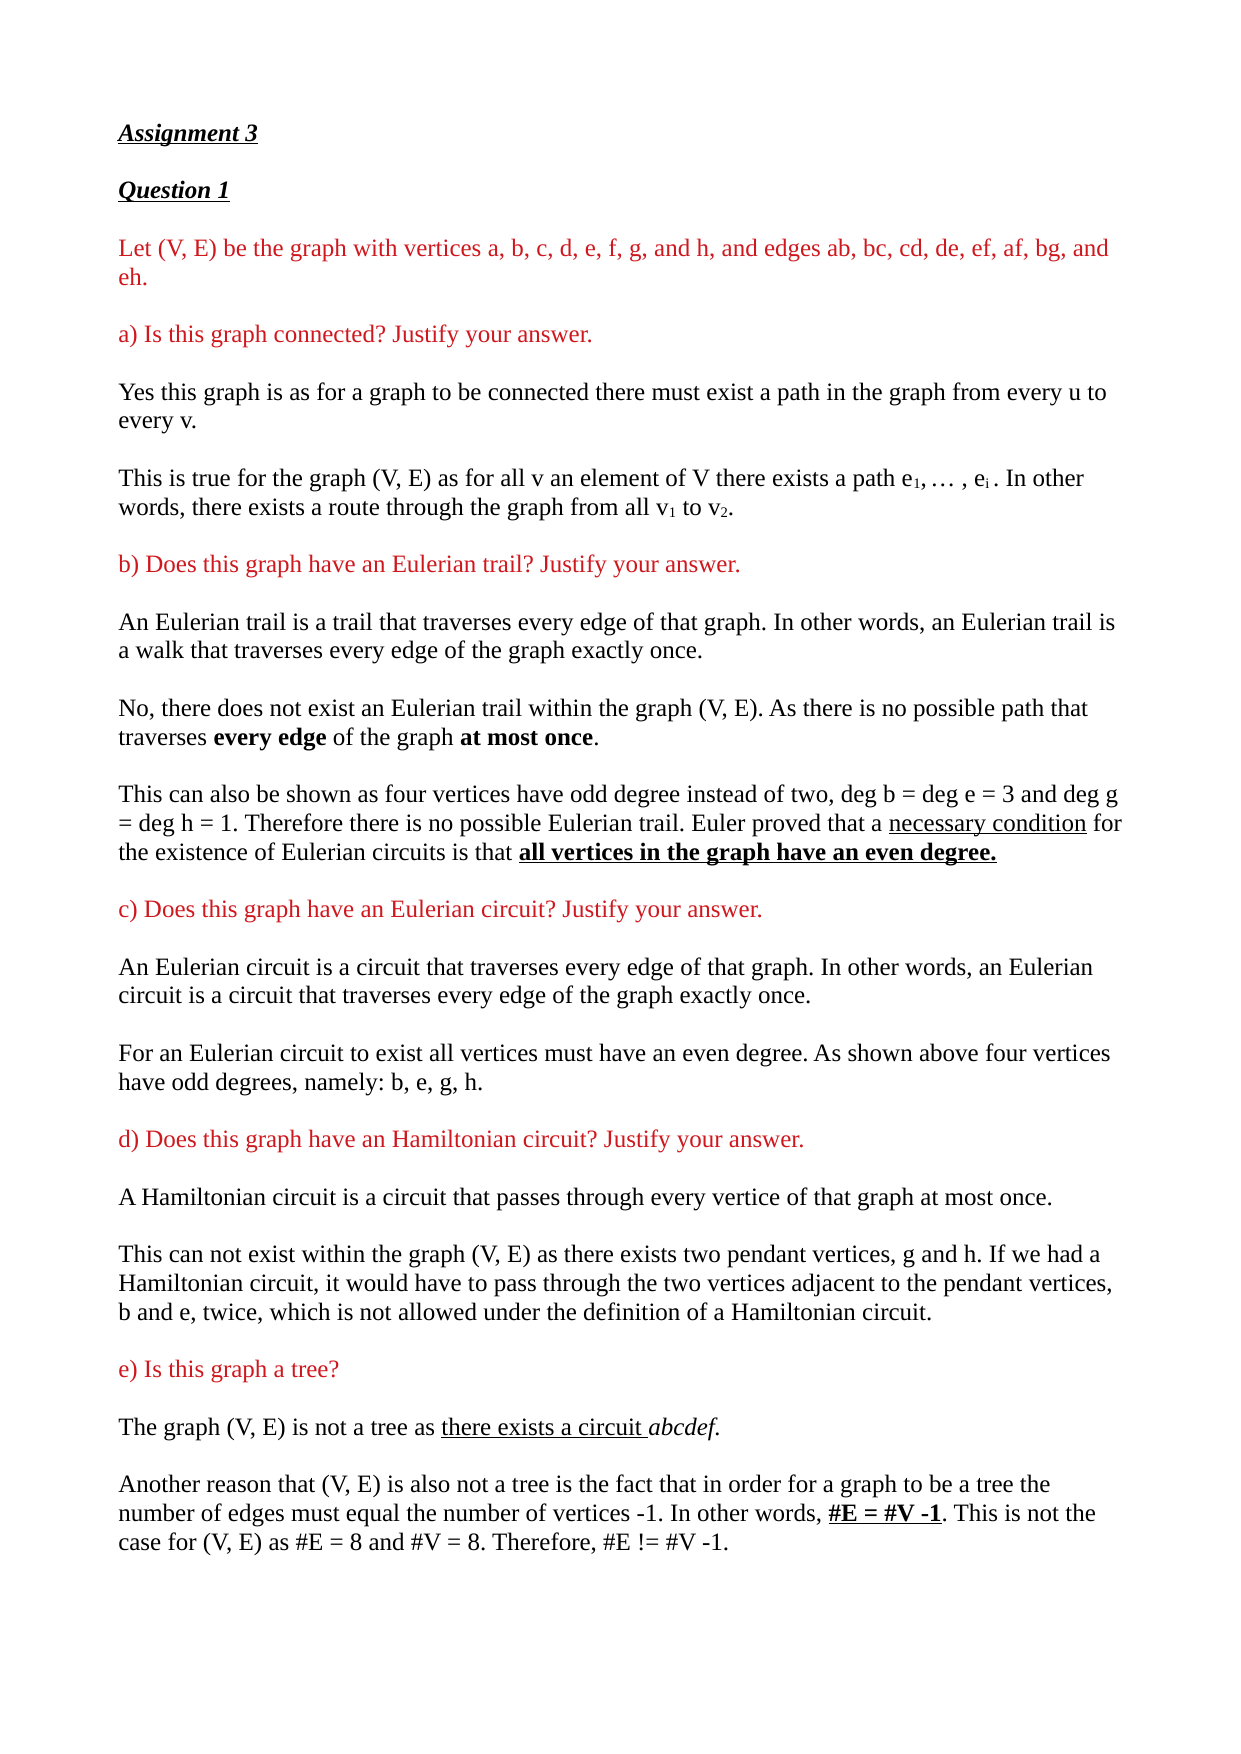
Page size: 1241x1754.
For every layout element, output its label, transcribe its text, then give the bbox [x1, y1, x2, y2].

text This is true for the graph (V, E) as for all v an element of V there exists a path e1, … , ei . In other words, there exists a route through the graph from all v1 to v2. [118, 463, 1122, 521]
text d) Does this graph have an Hamiltonian circuit? Justify your answer. [118, 1124, 1122, 1153]
text Yes this graph is as for a graph to be connected there must exist a path in the graph from every u to every v. [118, 377, 1122, 434]
text Another reason that (V, E) is also not a tree is the fact that in order for a graph to be a tree the number of edges must equal the number of vertices -1. In other words, #E = #V -1. This is not the case for (V, E) as #E = 8 and #V = 8. Therefore, #E != #V -1. [118, 1469, 1122, 1556]
text An Eulerian circuit is a circuit that traverses every edge of that graph. In other words, an Eulerian circuit is a circuit that traverses every edge of the graph exactly once. [118, 952, 1122, 1009]
text For an Eulerian circuit to exist all vertices must have an even degree. As shown above four vertices have odd degrees, namely: b, e, g, h. [118, 1038, 1122, 1096]
text e) Is this graph a tree? [118, 1354, 1122, 1383]
text Question 1 [118, 176, 1122, 204]
text This can not exist within the graph (V, E) as there exists two pendant vertices, g and h. If we had a Hamiltonian circuit, it would have to pass through the two vertices adjacent to the pendant vertices, b and e, twice, which is not allowed under the definition of a Hamiltonian circuit. [118, 1239, 1122, 1326]
text An Eulerian trail is a trail that traverses every edge of that graph. In other words, an Eulerian trail is a walk that traverses every edge of the graph exactly once. [118, 607, 1122, 664]
text This can also be shown as four vertices have odd degree instead of two, deg b = deg e = 3 and deg g = deg h = 1. Therefore there is no possible Eulerian trail. Euler proved that a necessary condition for the existence of Eulerian circuits is that all vertices in the graph have an even degree. [118, 779, 1122, 866]
text Let (V, E) be the graph with vertices a, b, c, d, e, f, g, and h, and edges ab, bc, cd, de, ef, af, bg, and eh. [118, 233, 1122, 291]
text Assignment 3 [118, 118, 1122, 147]
text b) Does this graph have an Eulerian trail? Justify your answer. [118, 549, 1122, 578]
text The graph (V, E) is not a tree as there exists a circuit abcdef. [118, 1412, 1122, 1441]
text a) Is this graph connected? Justify your answer. [118, 319, 1122, 348]
text c) Does this graph have an Eulerian circuit? Justify your answer. [118, 894, 1122, 923]
text A Hamiltonian circuit is a circuit that passes through every vertice of that graph at most once. [118, 1182, 1122, 1211]
text No, there does not exist an Eulerian trail within the graph (V, E). As there is no possible path that traverses every edge of the graph at most once. [118, 693, 1122, 751]
